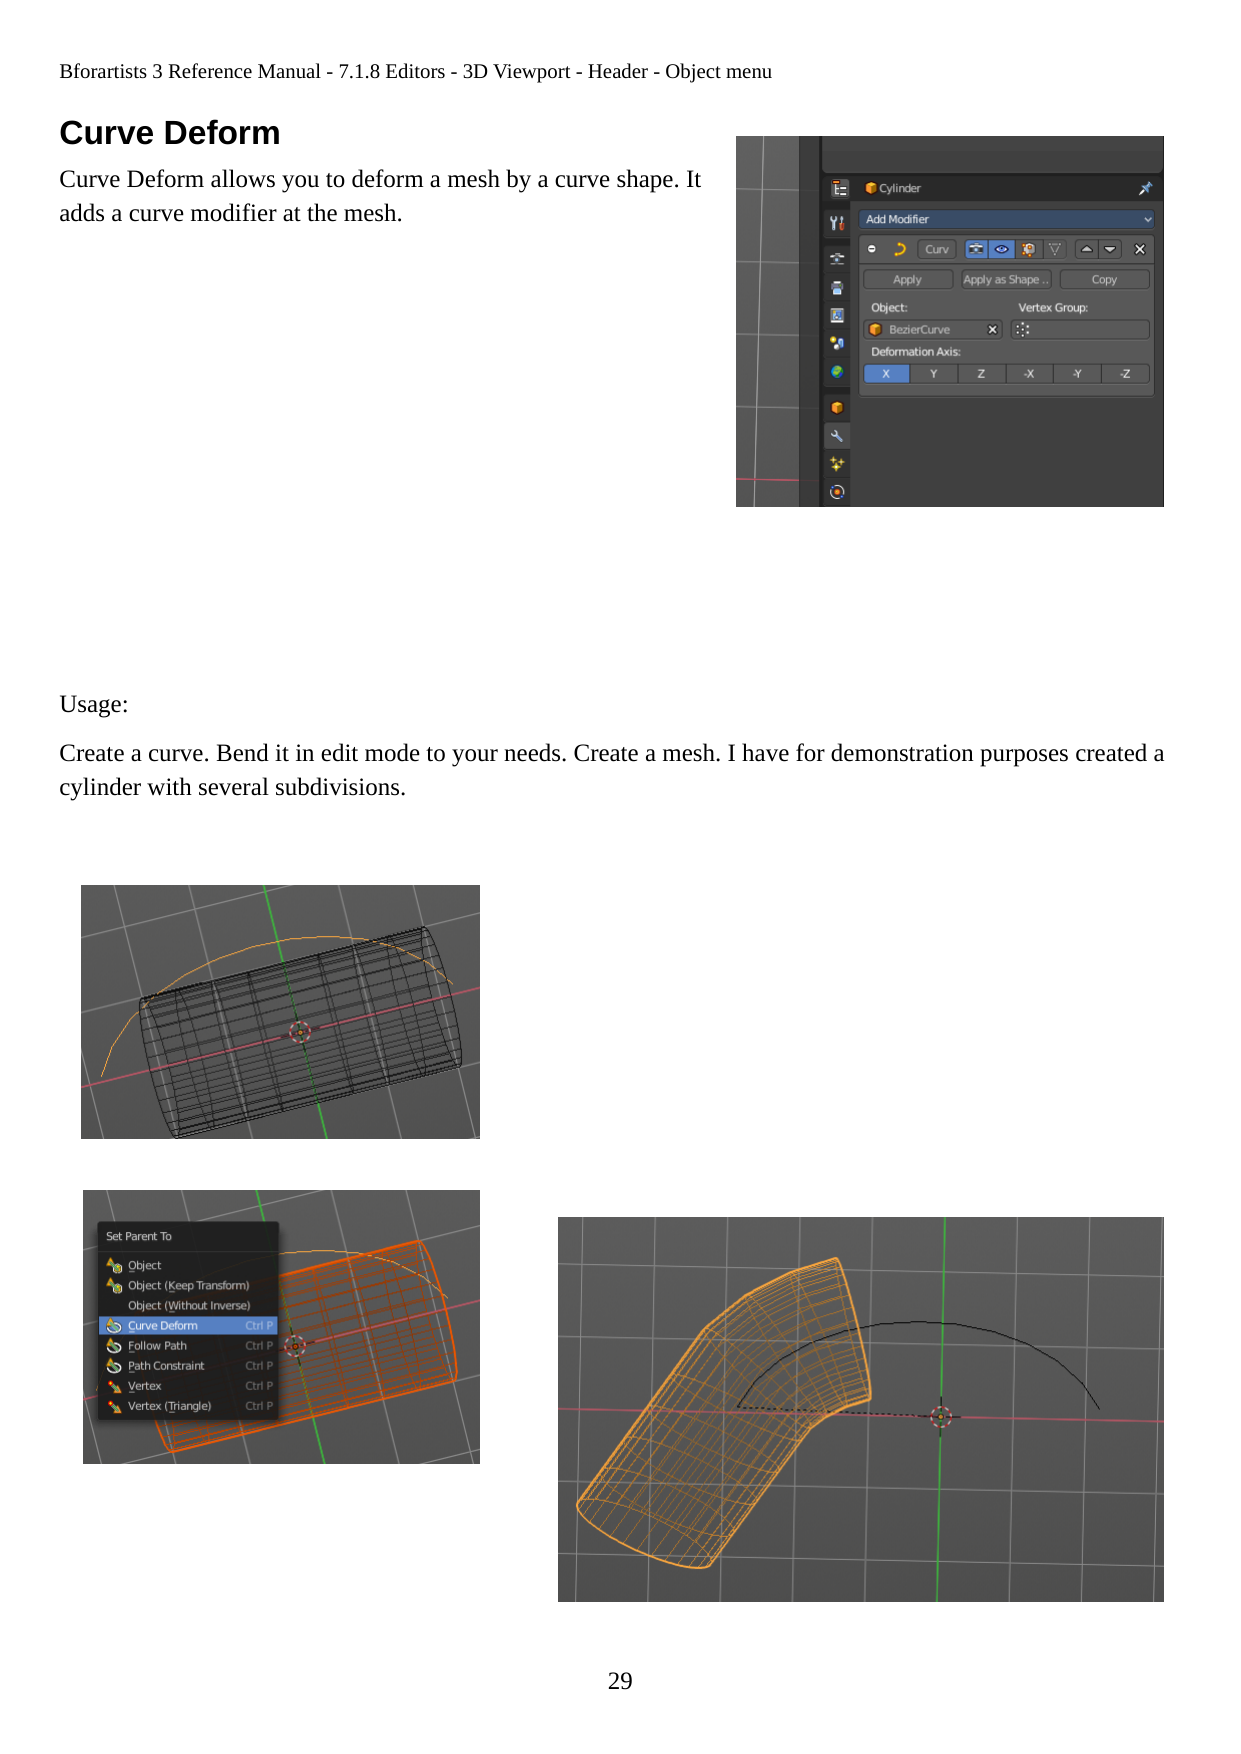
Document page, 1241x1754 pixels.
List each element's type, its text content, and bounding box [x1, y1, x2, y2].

picture [81, 885, 480, 1139]
text Create a curve. Bend it in edit mode to your needs. Create a mesh. I have for demonstration purposes created a cylinder with several subdivisions. [59, 738, 1181, 801]
text Curve Deform allows you to deform a mesh by a curve shape. It adds a curve modifier at the mesh. [59, 164, 736, 227]
text Usage: [59, 689, 1181, 718]
subtitle Curve Deform [59, 113, 1181, 151]
picture [558, 1217, 1164, 1602]
picture [83, 1190, 480, 1464]
picture [736, 136, 1164, 507]
